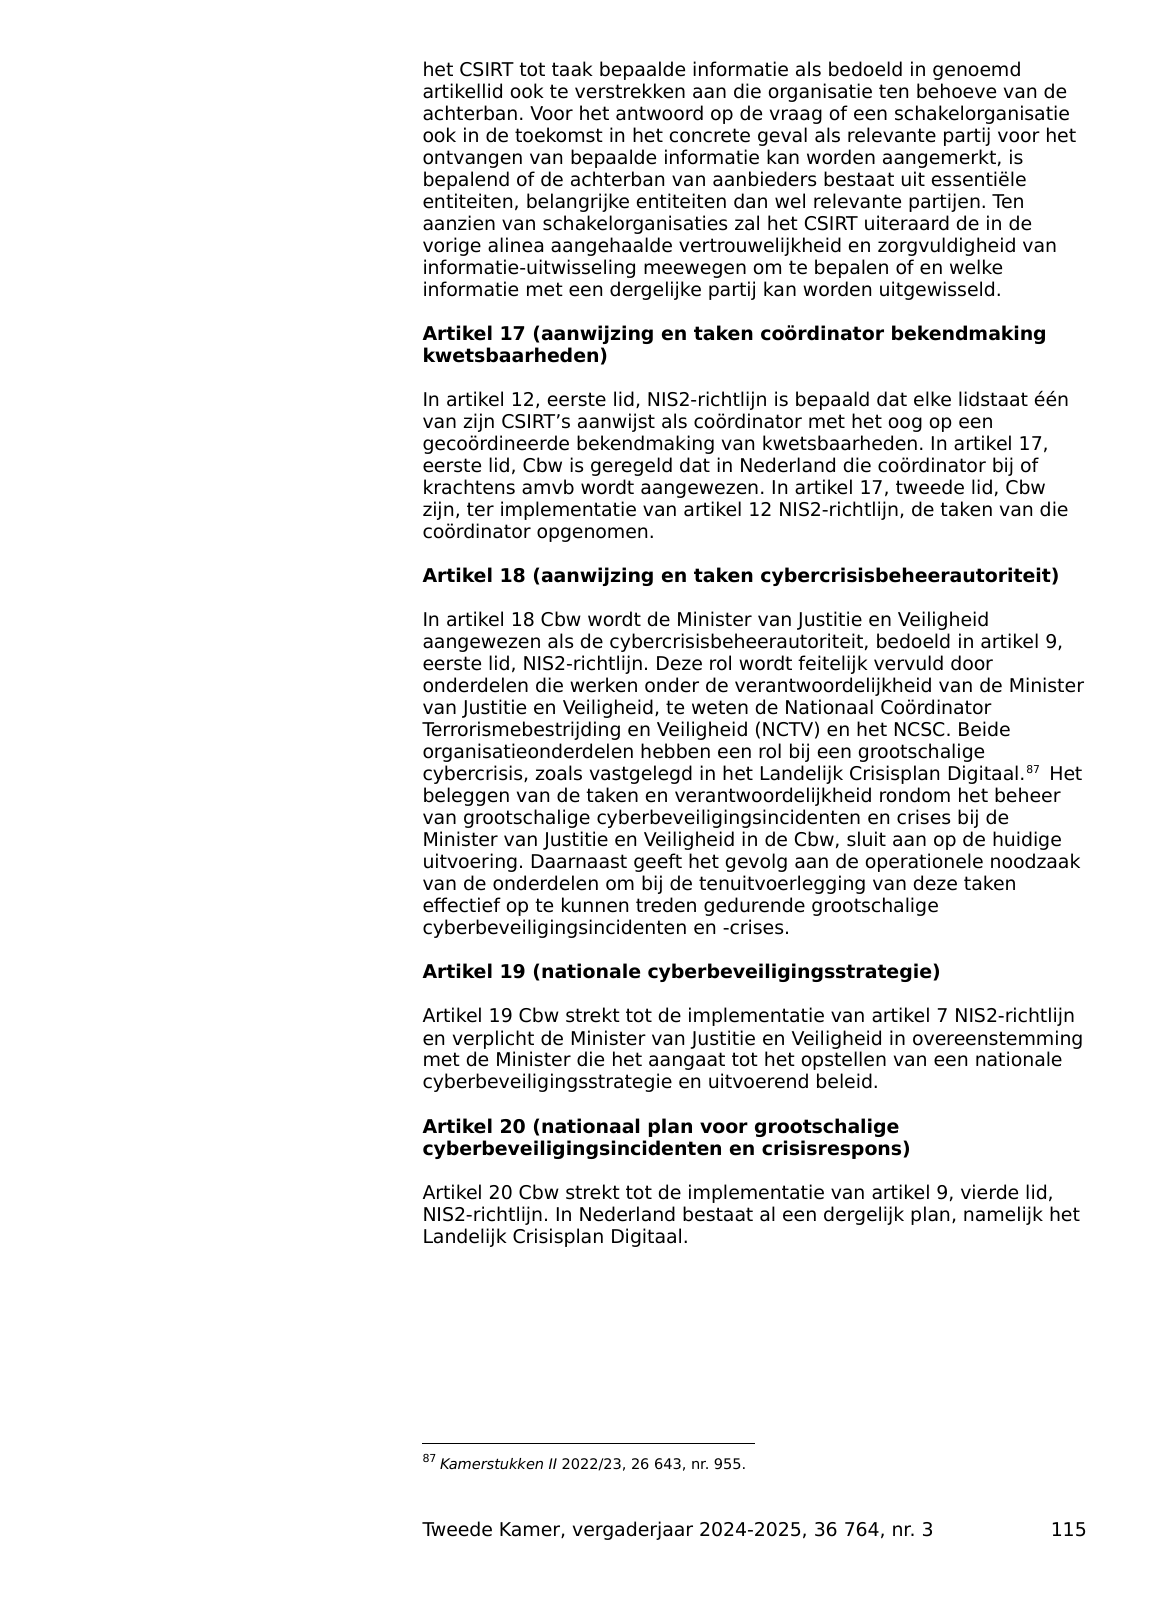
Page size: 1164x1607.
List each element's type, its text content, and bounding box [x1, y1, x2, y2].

subtitle Artikel 20 (nationaal plan voor grootschalige cyberbeveiligingsincidenten en crisisrespons) [422, 1116, 1087, 1159]
subtitle Artikel 19 (nationale cyberbeveiligingsstrategie) [422, 961, 1087, 983]
text Kamerstukken II 2022/23, 26 643, nr. 955. [422, 1452, 1087, 1474]
text Artikel 20 Cbw strekt tot de implementatie van artikel 9, vierde lid, NIS2-richtlijn. In Nederland bestaat al een dergelijk plan, namelijk het Landelijk Crisisplan Digitaal. [422, 1182, 1087, 1248]
text het CSIRT tot taak bepaalde informatie als bedoeld in genoemd artikellid ook te verstrekken aan die organisatie ten behoeve van de achterban. Voor het antwoord op de vraag of een schakelorganisatie ook in de toekomst in het concrete geval als relevante partij voor het ontvangen van bepaalde informatie kan worden aangemerkt, is bepalend of de achterban van aanbieders bestaat uit essentiële entiteiten, belangrijke entiteiten dan wel relevante partijen. Ten aanzien van schakelorganisaties zal het CSIRT uiteraard de in de vorige alinea aangehaalde vertrouwelijkheid en zorgvuldigheid van informatie-uitwisseling meewegen om te bepalen of en welke informatie met een dergelijke partij kan worden uitgewisseld. [422, 59, 1087, 301]
text In artikel 18 Cbw wordt de Minister van Justitie en Veiligheid aangewezen als de cybercrisisbeheerautoriteit, bedoeld in artikel 9, eerste lid, NIS2-richtlijn. Deze rol wordt feitelijk vervuld door onderdelen die werken onder de verantwoordelijkheid van de Minister van Justitie en Veiligheid, te weten de Nationaal Coördinator Terrorismebestrijding en Veiligheid (NCTV) en het NCSC. Beide organisatieonderdelen hebben een rol bij een grootschalige cybercrisis, zoals vastgelegd in het Landelijk Crisisplan Digitaal. Het beleggen van de taken en verantwoordelijkheid rondom het beheer van grootschalige cyberbeveiligingsincidenten en crises bij de Minister van Justitie en Veiligheid in de Cbw, sluit aan op de huidige uitvoering. Daarnaast geeft het gevolg aan de operationele noodzaak van de onderdelen om bij de tenuitvoerlegging van deze taken effectief op te kunnen treden gedurende grootschalige cyberbeveiligingsincidenten en -crises. [422, 609, 1087, 939]
subtitle Artikel 18 (aanwijzing en taken cybercrisisbeheerautoriteit) [422, 565, 1087, 587]
subtitle Artikel 17 (aanwijzing en taken coördinator bekendmaking kwetsbaarheden) [422, 323, 1087, 367]
text Artikel 19 Cbw strekt tot de implementatie van artikel 7 NIS2-richtlijn en verplicht de Minister van Justitie en Veiligheid in overeenstemming met de Minister die het aangaat tot het opstellen van een nationale cyberbeveiligingsstrategie en uitvoerend beleid. [422, 1005, 1087, 1093]
text In artikel 12, eerste lid, NIS2-richtlijn is bepaald dat elke lidstaat één van zijn CSIRT’s aanwijst als coördinator met het oog op een gecoördineerde bekendmaking van kwetsbaarheden. In artikel 17, eerste lid, Cbw is geregeld dat in Nederland die coördinator bij of krachtens amvb wordt aangewezen. In artikel 17, tweede lid, Cbw zijn, ter implementatie van artikel 12 NIS2-richtlijn, de taken van die coördinator opgenomen. [422, 389, 1087, 543]
